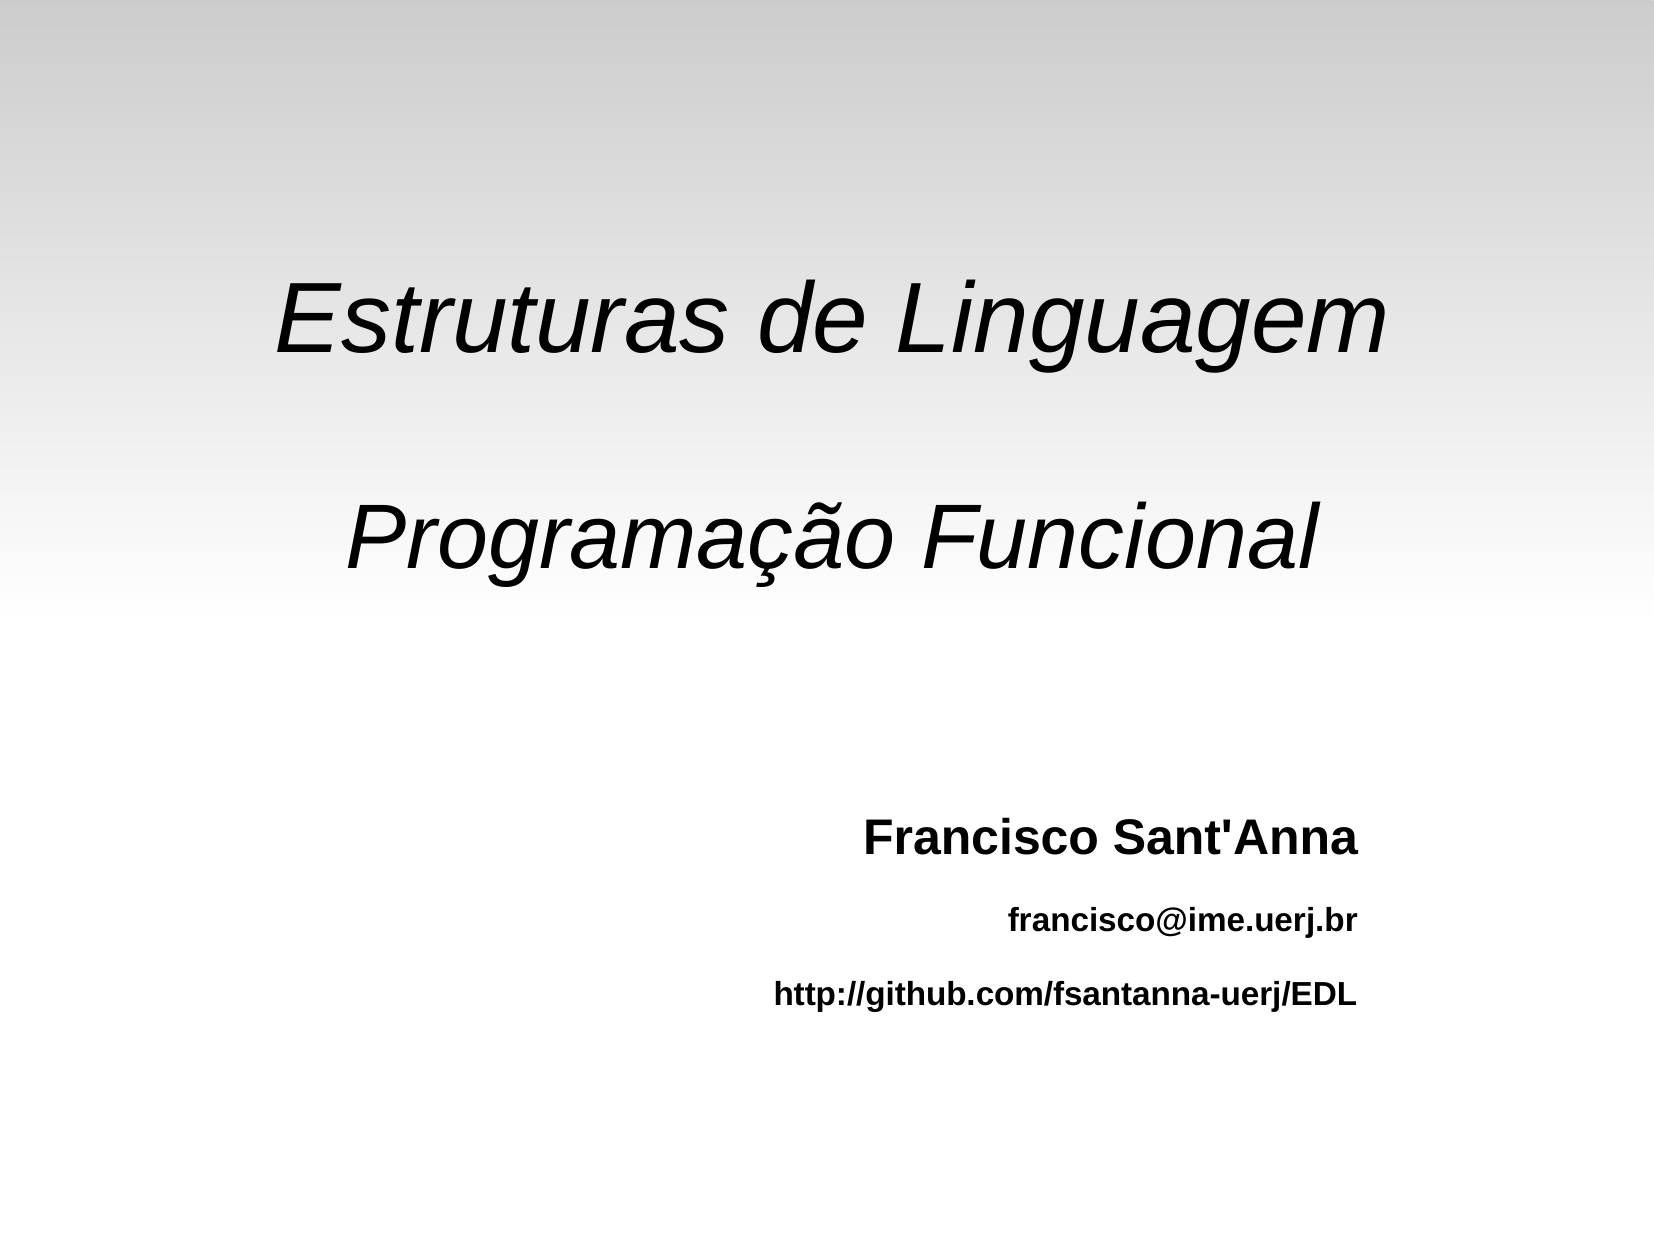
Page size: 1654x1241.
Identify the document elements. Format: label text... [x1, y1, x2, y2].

subtitle Estruturas de Linguagem Programação Funcional [88, 257, 1577, 593]
text_box Francisco Sant'Anna francisco@ime.uerj.br http://github.com/fsantanna-uerj/EDL [758, 801, 1373, 1023]
